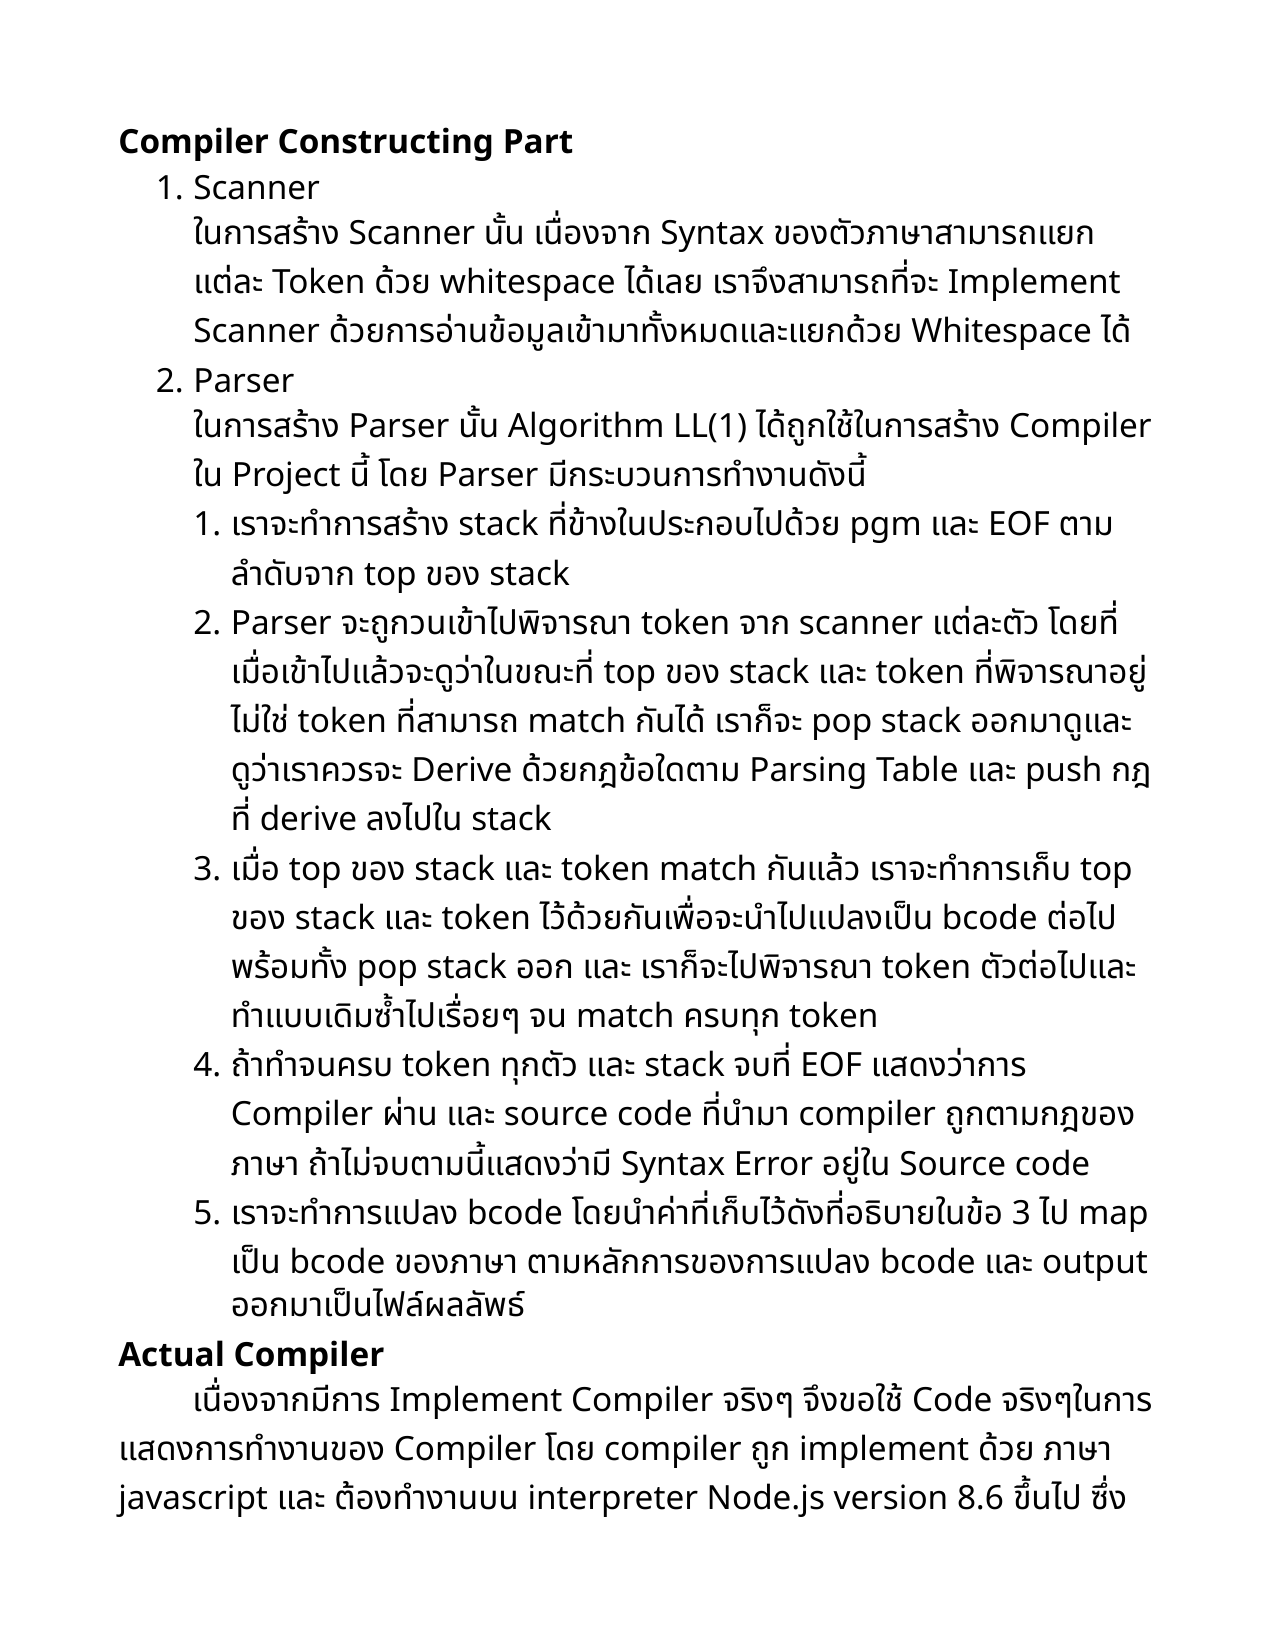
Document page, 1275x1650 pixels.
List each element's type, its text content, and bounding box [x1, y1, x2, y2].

list ในการสร้าง Scanner นั้น เนื่องจาก Syntax ของตัวภาษาสามารถแยกแต่ละ Token ด้วย whitespace ได้เลย เราจึงสามารถที่จะ Implement Scanner ด้วยการอ่านข้อมูลเข้ามาทั้งหมดและแยกด้วย Whitespace ได้ [156, 209, 1157, 356]
list Scanner [156, 163, 1157, 209]
list ถ้าทำจนครบ token ทุกตัว และ stack จบที่ EOF แสดงว่าการ Compiler ผ่าน และ source code ที่นำมา compiler ถูกตามกฎของภาษา ถ้าไม่จบตามนี้แสดงว่ามี Syntax Error อยู่ใน Source code [193, 1041, 1157, 1188]
text เนื่องจากมีการ Implement Compiler จริงๆ จึงขอใช้ Code จริงๆในการแสดงการทำงานของ Compiler โดย compiler ถูก implement ด้วย ภาษา javascript และ ต้องทำงานบน interpreter Node.js version 8.6 ขึ้นไป ซึ่ง [118, 1376, 1157, 1523]
list Parser จะถูกวนเข้าไปพิจารณา token จาก scanner แต่ละตัว โดยที่เมื่อเข้าไปแล้วจะดูว่าในขณะที่ top ของ stack และ token ที่พิจารณาอยู่ไม่ใช่ token ที่สามารถ match กันได้ เราก็จะ pop stack ออกมาดูและ ดูว่าเราควรจะ Derive ด้วยกฎข้อใดตาม Parsing Table และ push กฎที่ derive ลงไปใน stack [193, 598, 1157, 844]
text Actual Compiler [118, 1330, 1157, 1376]
list Parser [156, 356, 1157, 402]
list เราจะทำการแปลง bcode โดยนำค่าที่เก็บไว้ดังที่อธิบายในข้อ 3 ไป map เป็น bcode ของภาษา ตามหลักการของการแปลง bcode และ output ออกมาเป็นไฟล์ผลลัพธ์ [193, 1188, 1157, 1330]
list เมื่อ top ของ stack และ token match กันแล้ว เราจะทำการเก็บ top ของ stack และ token ไว้ด้วยกันเพื่อจะนำไปแปลงเป็น bcode ต่อไป พร้อมทั้ง pop stack ออก และ เราก็จะไปพิจารณา token ตัวต่อไปและทำแบบเดิมซ้ำไปเรื่อยๆ จน match ครบทุก token [193, 844, 1157, 1041]
list เราจะทำการสร้าง stack ที่ข้างในประกอบไปด้วย pgm และ EOF ตามลำดับจาก top ของ stack [193, 500, 1157, 598]
text Compiler Constructing Part [118, 118, 1157, 163]
list ในการสร้าง Parser นั้น Algorithm LL(1) ได้ถูกใช้ในการสร้าง Compiler ใน Project นี้ โดย Parser มีกระบวนการทำงานดังนี้ [156, 402, 1157, 500]
